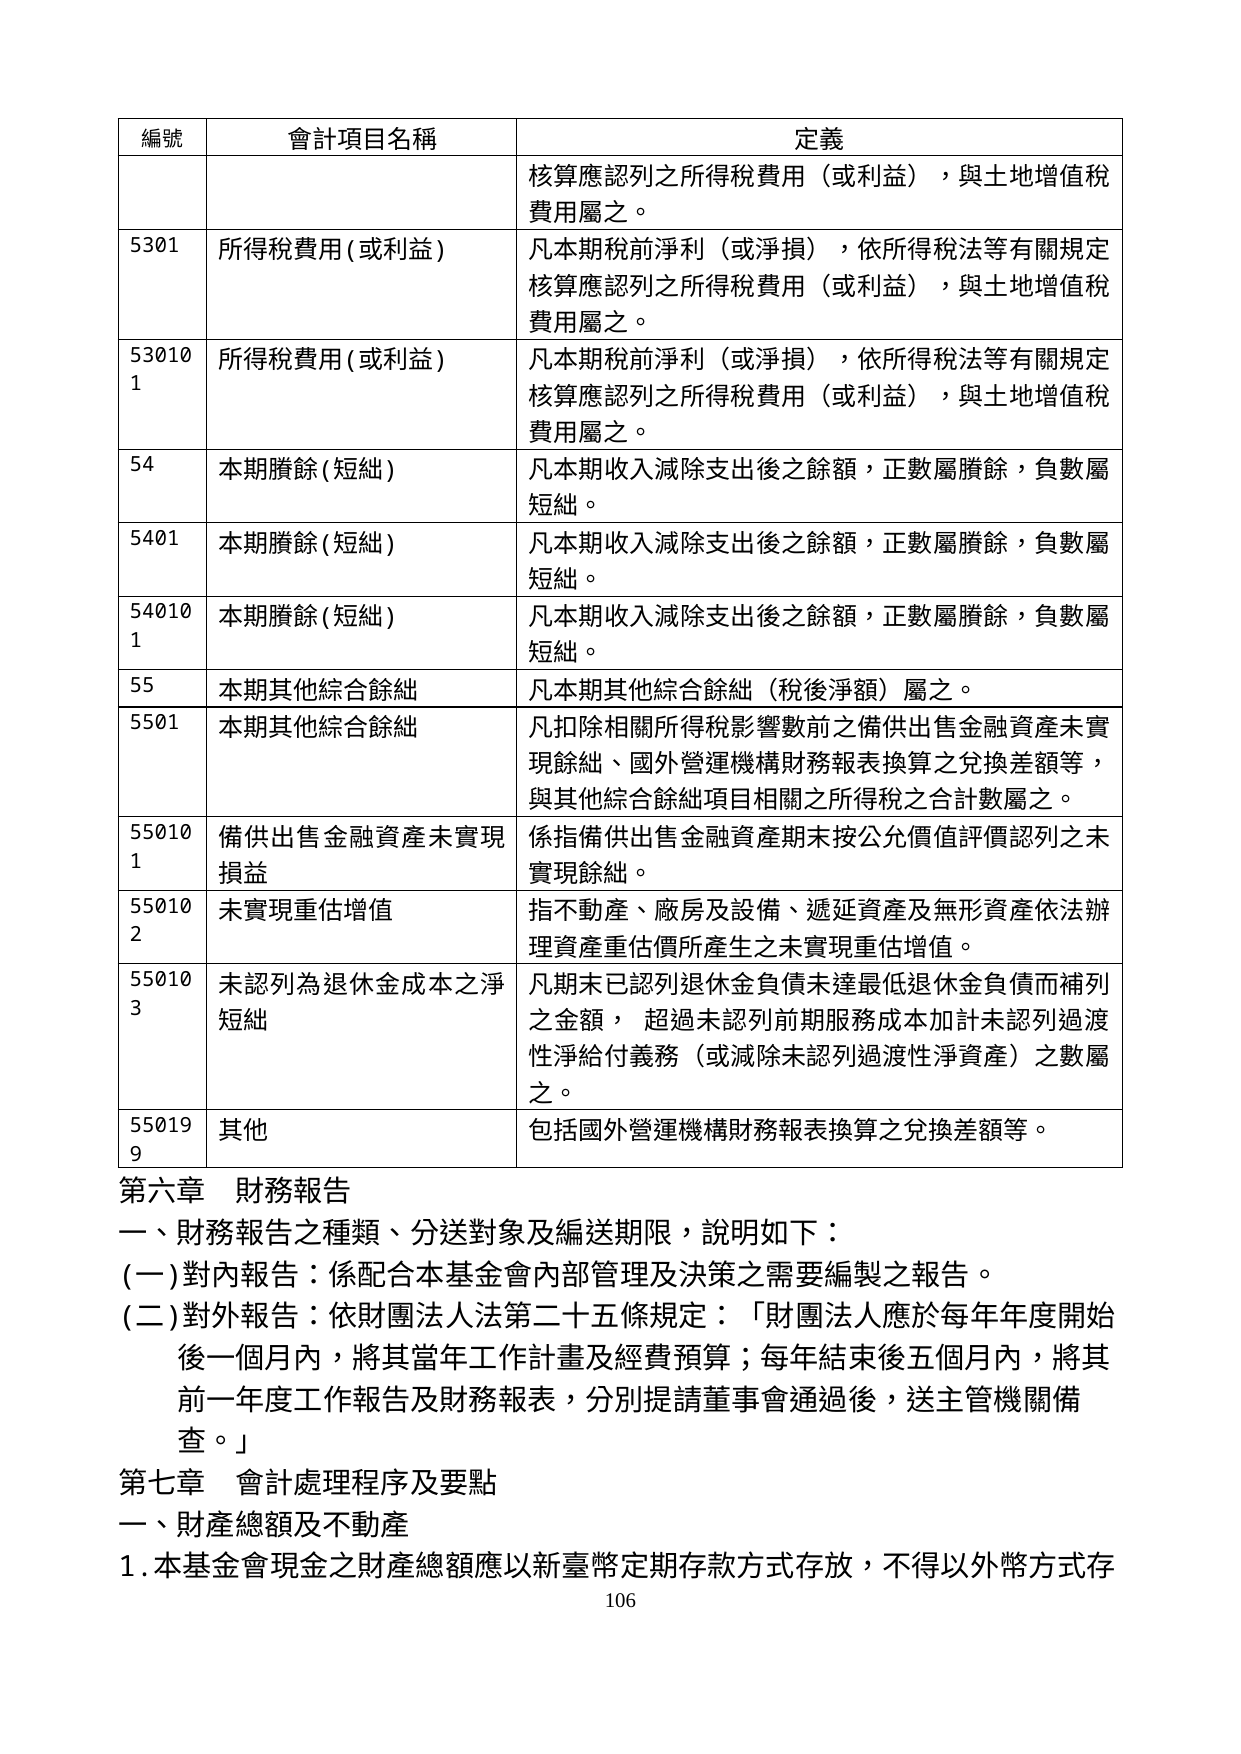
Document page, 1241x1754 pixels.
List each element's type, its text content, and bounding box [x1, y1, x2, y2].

table_cell 550103 [119, 964, 206, 1109]
table_cell 凡期末已認列退休金負債未達最低退休金負債而補列之金額， 超過未認列前期服務成本加計未認列過渡性淨給付義務（或減除未認列過渡性淨資產）之數屬之。 [517, 964, 1122, 1109]
table_cell 550101 [119, 817, 206, 890]
table_cell 凡本期稅前淨利（或淨損），依所得稅法等有關規定核算應認列之所得稅費用（或利益），與土地增值稅費用屬之。 [517, 230, 1122, 339]
table_cell 凡扣除相關所得稅影響數前之備供出售金融資產未實現餘絀、國外營運機構財務報表換算之兌換差額等，與其他綜合餘絀項目相關之所得稅之合計數屬之。 [517, 708, 1122, 816]
table_header 定義 [517, 119, 1122, 155]
table_cell 指不動產、廠房及設備、遞延資產及無形資產依法辦理資產重估價所產生之未實現重估增值。 [517, 891, 1122, 963]
table_cell 所得稅費用(或利益) [207, 340, 516, 448]
table_cell 凡本期收入減除支出後之餘額，正數屬賸餘，負數屬短絀。 [517, 597, 1122, 669]
table_header 會計項目名稱 [207, 119, 516, 155]
table_cell [119, 156, 206, 229]
table_cell 540101 [119, 597, 206, 669]
table_cell 係指備供出售金融資產期末按公允價值評價認列之未實現餘絀。 [517, 817, 1122, 890]
table_cell 本期賸餘(短絀) [207, 597, 516, 669]
text (二)對外報告：依財團法人法第二十五條規定：「財團法人應於每年年度開始後一個月內，將其當年工作計畫及經費預算；每年結束後五個月內，將其前一年度工作報告及財務報表，分別提請董事會通過後，送主管機關備查。」 [118, 1293, 1122, 1460]
table_cell 本期賸餘(短絀) [207, 450, 516, 522]
table_cell 54 [119, 450, 206, 522]
table_cell 550102 [119, 891, 206, 963]
table_cell 本期賸餘(短絀) [207, 523, 516, 596]
table_cell 包括國外營運機構財務報表換算之兌換差額等。 [517, 1110, 1122, 1167]
table_cell 所得稅費用(或利益) [207, 230, 516, 339]
table_cell 5401 [119, 523, 206, 596]
table_cell 備供出售金融資產未實現損益 [207, 817, 516, 890]
table_cell 55 [119, 670, 206, 706]
text 1.本基金會現金之財產總額應以新臺幣定期存款方式存放，不得以外幣方式存 [118, 1543, 1122, 1585]
table_cell 凡本期收入減除支出後之餘額，正數屬賸餘，負數屬短絀。 [517, 450, 1122, 522]
table_cell 凡本期其他綜合餘絀（稅後淨額）屬之。 [517, 670, 1122, 706]
table_cell 凡本期稅前淨利（或淨損），依所得稅法等有關規定核算應認列之所得稅費用（或利益），與土地增值稅費用屬之。 [517, 340, 1122, 448]
text 一、財產總額及不動產 [118, 1502, 1122, 1543]
table_cell 核算應認列之所得稅費用（或利益），與土地增值稅費用屬之。 [517, 156, 1122, 229]
text 第七章 會計處理程序及要點 [118, 1460, 1122, 1502]
text (一)對內報告：係配合本基金會內部管理及決策之需要編製之報告。 [118, 1252, 1122, 1293]
table_cell [207, 156, 516, 229]
text 第六章 財務報告 [118, 1168, 1122, 1210]
table_cell 未實現重估增值 [207, 891, 516, 963]
table_header 編號 [119, 119, 206, 155]
table_cell 其他 [207, 1110, 516, 1167]
table_cell 未認列為退休金成本之淨短絀 [207, 964, 516, 1109]
table_cell 凡本期收入減除支出後之餘額，正數屬賸餘，負數屬短絀。 [517, 523, 1122, 596]
table_cell 530101 [119, 340, 206, 448]
table_cell 5301 [119, 230, 206, 339]
table_cell 5501 [119, 708, 206, 816]
table_cell 550199 [119, 1110, 206, 1167]
table_cell 本期其他綜合餘絀 [207, 670, 516, 706]
text 一、財務報告之種類、分送對象及編送期限，說明如下： [118, 1210, 1122, 1252]
table_cell 本期其他綜合餘絀 [207, 708, 516, 816]
